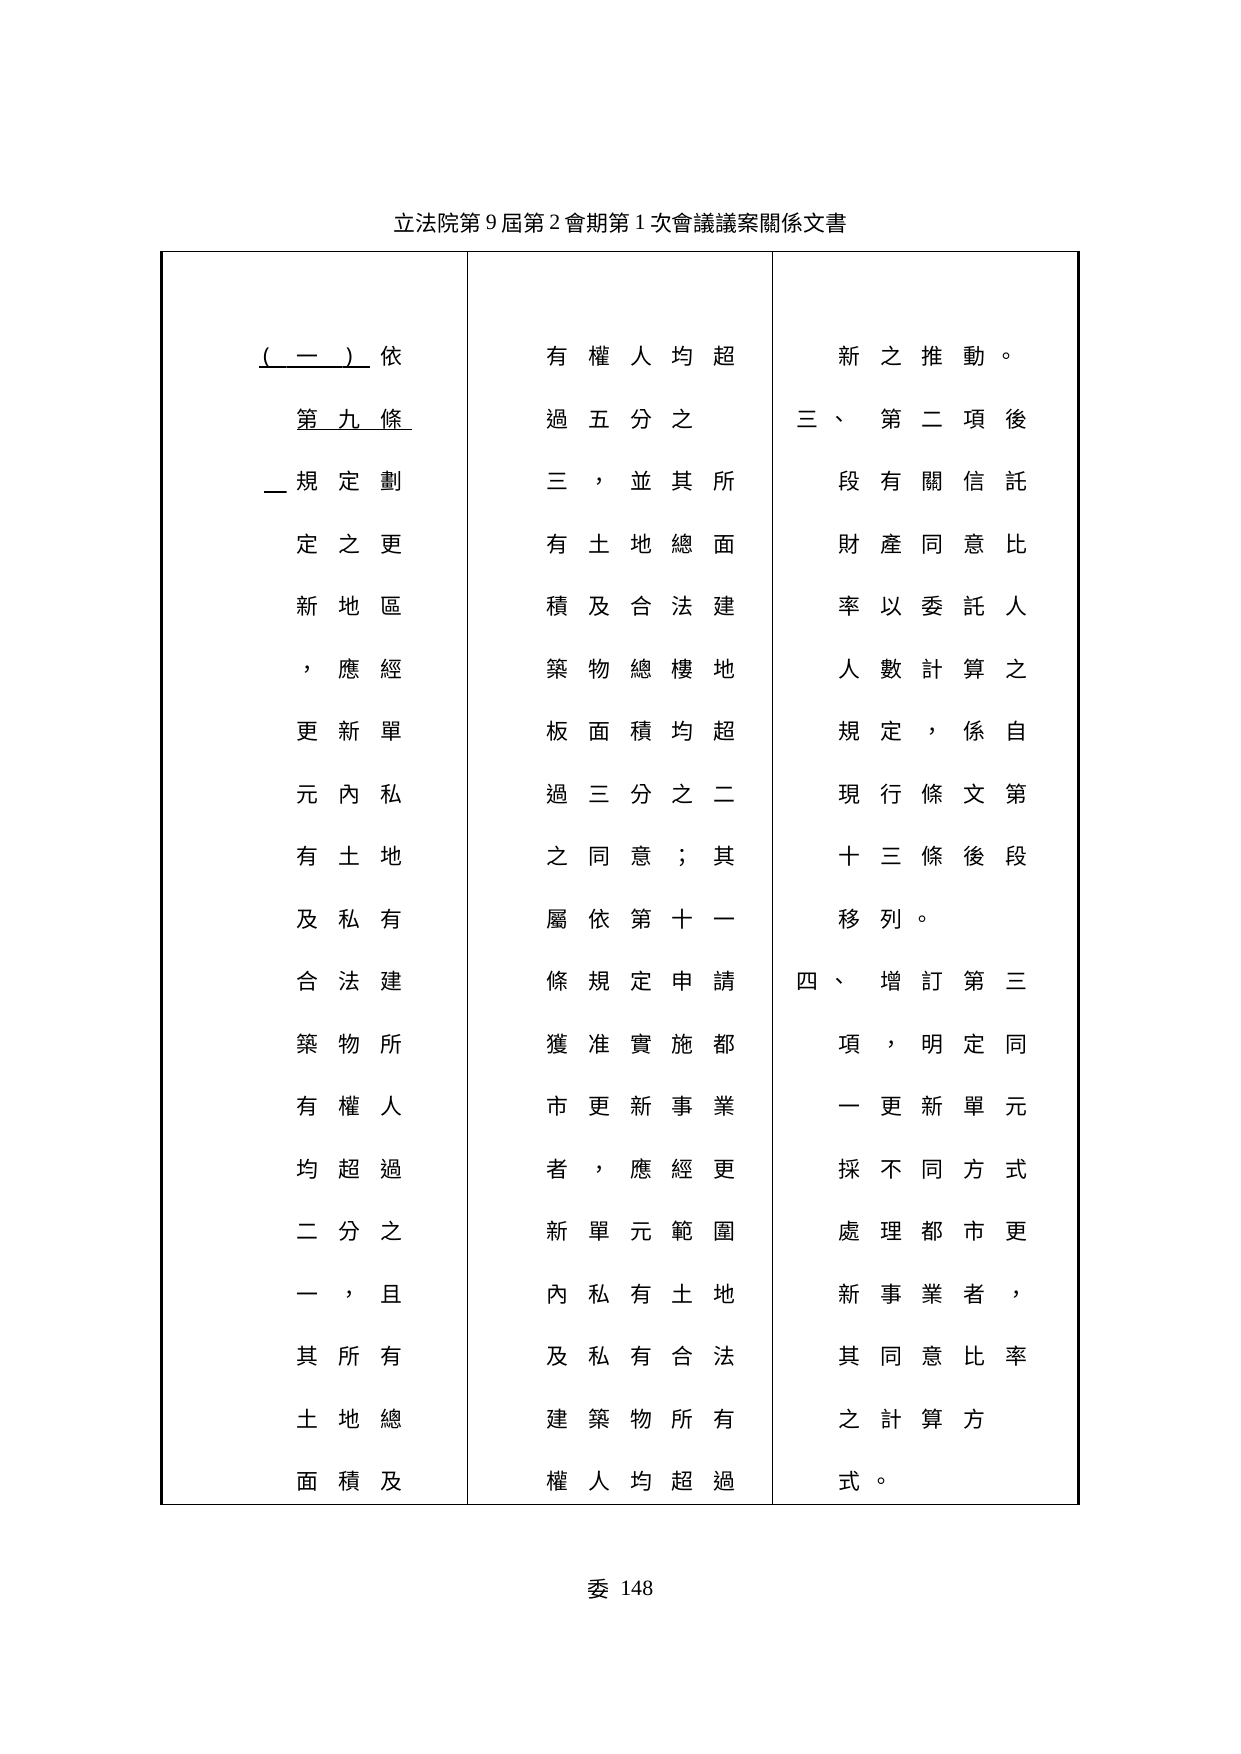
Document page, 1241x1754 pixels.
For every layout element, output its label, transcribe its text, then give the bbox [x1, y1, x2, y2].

table_cell 有權人均超過五分之三，並其所有土地總面積及合法建築物總樓地板面積均超過三分之二之同意；其屬依第十一條規定申請獲准實施都市更新事業者，應經更新單元範圍內私有土地及私有合法建築物所有權人均超過 [468, 252, 772, 1504]
table_cell (一)依第九條規定劃定之更新地區，應經更新單元內私有土地及私有合法建築物所有權人均超過二分之一，且其所有土地總面積及 [163, 252, 467, 1504]
table_cell 新之推動。 三、第二項後段有關信託財產同意比率以委託人人數計算之規定，係自現行條文第十三條後段移列。 四、增訂第三項，明定同一更新單元採不同方式處理都市更新事業者，其同意比率之計算方式。 [773, 252, 1077, 1504]
